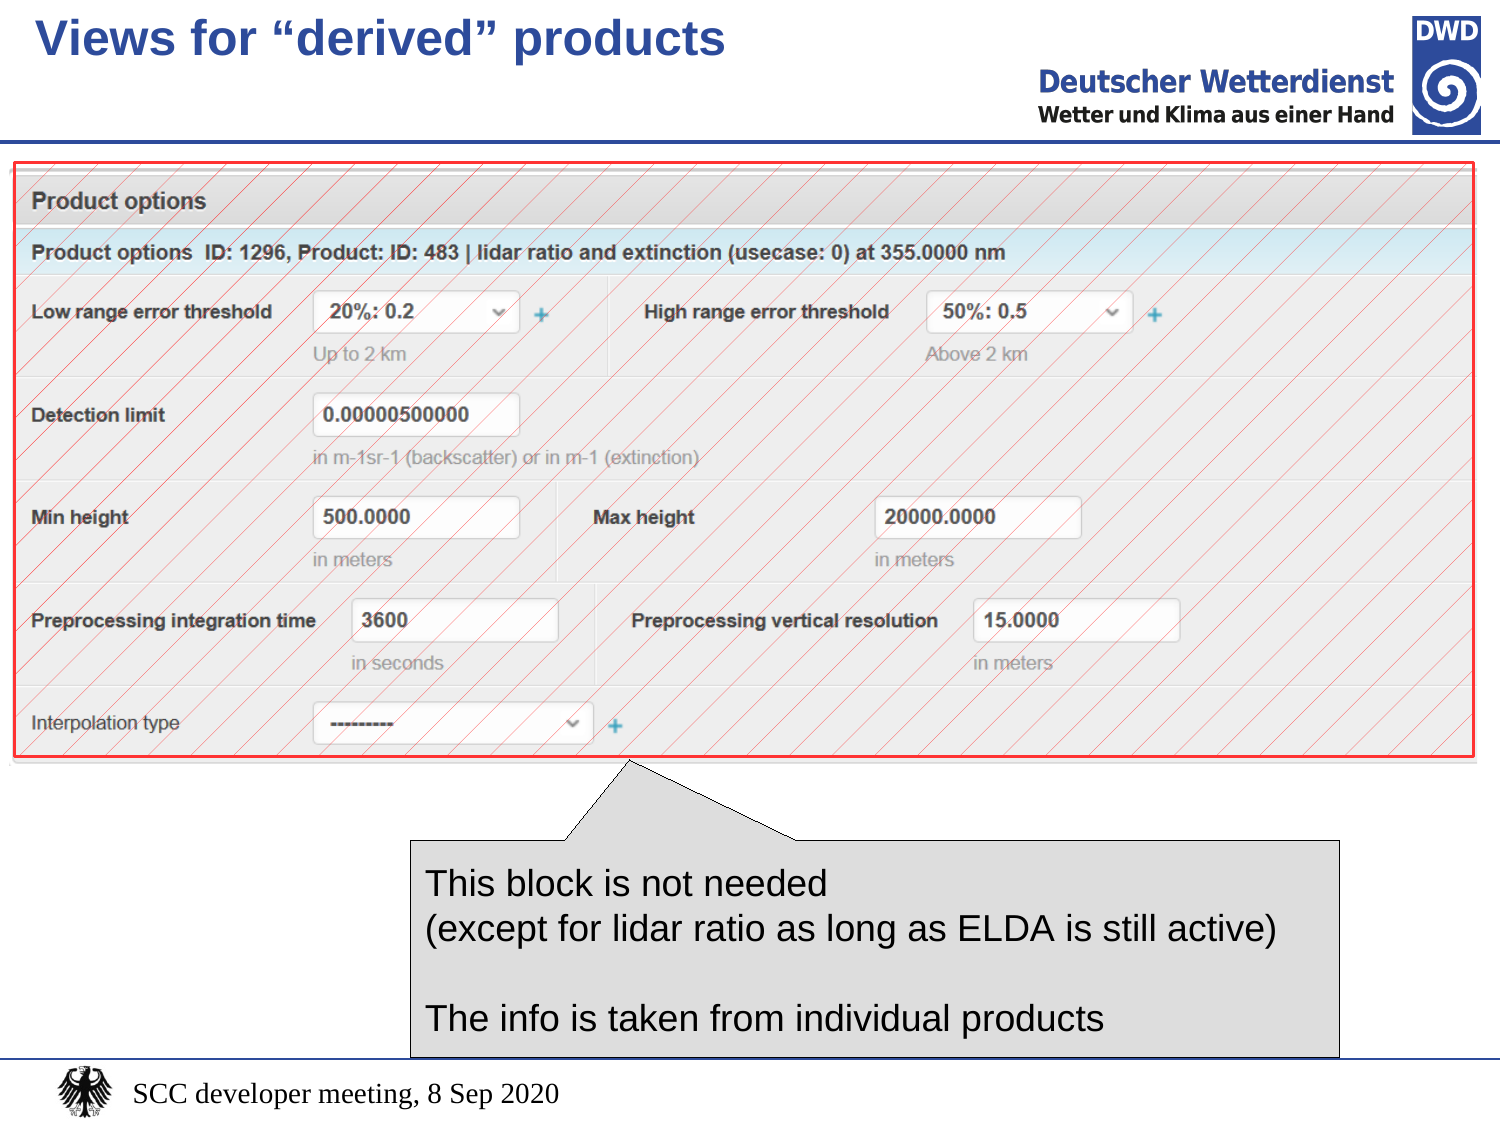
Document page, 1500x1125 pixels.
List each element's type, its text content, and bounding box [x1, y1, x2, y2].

text_box Views for “derived” products [20, 0, 988, 74]
text_box [14, 162, 1474, 757]
picture [9, 167, 1478, 766]
text_box This block is not needed (except for lidar ratio as long as ELDA is still active) The info is taken from individual products [410, 759, 1340, 1058]
picture [1038, 16, 1481, 135]
picture [55, 1064, 114, 1119]
